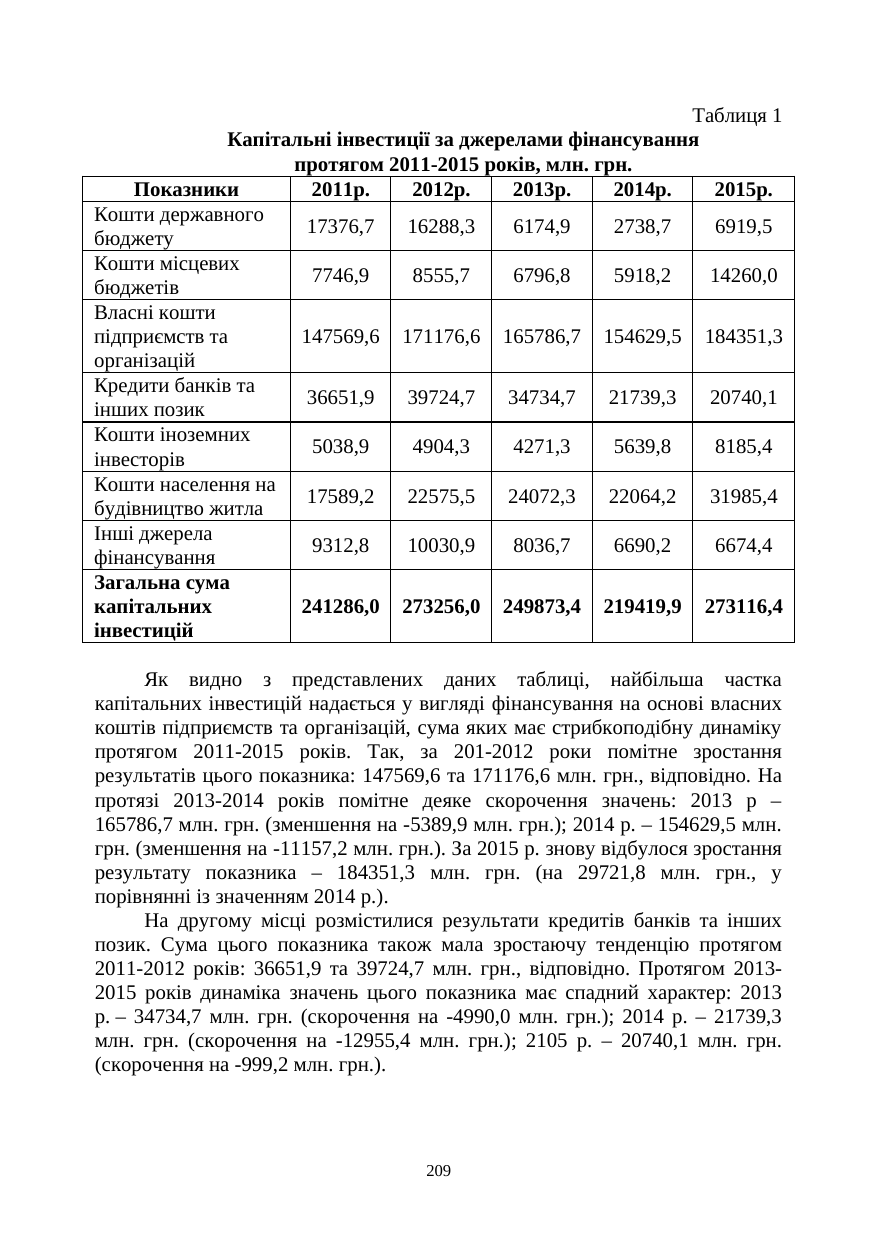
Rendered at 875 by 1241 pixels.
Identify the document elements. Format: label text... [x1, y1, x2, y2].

table_cell 22064,2 [593, 472, 692, 520]
table_cell 4271,3 [492, 423, 592, 471]
table_cell Кошти населення на будівництво житла [83, 472, 290, 520]
table_cell Кошти державного бюджету [83, 202, 290, 250]
table_cell 219419,9 [593, 570, 692, 642]
table_cell Загальна сума капітальних інвестицій [83, 570, 290, 642]
table_cell 4904,3 [391, 423, 491, 471]
table_cell 154629,5 [593, 300, 692, 372]
table_cell 34734,7 [492, 373, 592, 421]
table_cell 184351,3 [693, 300, 794, 372]
table_cell 5038,9 [291, 423, 390, 471]
table_cell Власні кошти підприємств та організацій [83, 300, 290, 372]
table_cell 17589,2 [291, 472, 390, 520]
table_cell 24072,3 [492, 472, 592, 520]
table_header Показники [83, 177, 290, 201]
table_cell 39724,7 [391, 373, 491, 421]
table_cell Інші джерела фінансування [83, 521, 290, 569]
table_cell 6674,4 [693, 521, 794, 569]
table_cell Кошти іноземних інвесторів [83, 423, 290, 471]
table_cell 10030,9 [391, 521, 491, 569]
table_cell 21739,3 [593, 373, 692, 421]
table_cell 16288,3 [391, 202, 491, 250]
table_cell 17376,7 [291, 202, 390, 250]
table_header 2012р. [391, 177, 491, 201]
table_cell 9312,8 [291, 521, 390, 569]
table_cell 171176,6 [391, 300, 491, 372]
table_cell 147569,6 [291, 300, 390, 372]
table_cell 6796,8 [492, 251, 592, 299]
table_cell 36651,9 [291, 373, 390, 421]
table_cell 8185,4 [693, 423, 794, 471]
table_header 2013р. [492, 177, 592, 201]
table_cell 249873,4 [492, 570, 592, 642]
table_cell 273256,0 [391, 570, 491, 642]
table_cell 22575,5 [391, 472, 491, 520]
table_cell 273116,4 [693, 570, 794, 642]
table_cell Кошти місцевих бюджетів [83, 251, 290, 299]
text Капітальні інвестиції за джерелами фінансування [94, 127, 782, 151]
table_header 2015р. [693, 177, 794, 201]
table_header 2014р. [593, 177, 692, 201]
table_cell 241286,0 [291, 570, 390, 642]
table_cell 2738,7 [593, 202, 692, 250]
table_cell 6174,9 [492, 202, 592, 250]
table_cell 5639,8 [593, 423, 692, 471]
text Таблиця 1 [94, 103, 782, 127]
table_cell 6919,5 [693, 202, 794, 250]
table_cell 20740,1 [693, 373, 794, 421]
table_cell 31985,4 [693, 472, 794, 520]
table_header 2011р. [291, 177, 390, 201]
text Як видно з представлених даних таблиці, найбільша частка капітальних інвестицій надається у вигляді фінансування на основі власних коштів підприємств та організацій, сума яких має стрибкоподібну динаміку протягом 2011-2015 років. Так, за 201-2012 роки помітне зростання результатів цього показника: 147569,6 та 171176,6 млн. грн., відповідно. На протязі 2013-2014 років помітне деяке скорочення значень: 2013 р – 165786,7 млн. грн. (зменшення на -5389,9 млн. грн.); 2014 р. – 154629,5 млн. грн. (зменшення на -11157,2 млн. грн.). За 2015 р. знову відбулося зростання результату показника – 184351,3 млн. грн. (на 29721,8 млн. грн., у порівнянні із значенням 2014 р.). [94, 667, 782, 908]
table_cell 14260,0 [693, 251, 794, 299]
table_cell 7746,9 [291, 251, 390, 299]
table_cell 8036,7 [492, 521, 592, 569]
table_cell 5918,2 [593, 251, 692, 299]
table_cell Кредити банків та інших позик [83, 373, 290, 421]
table_cell 6690,2 [593, 521, 692, 569]
table_cell 8555,7 [391, 251, 491, 299]
text На другому місці розмістилися результати кредитів банків та інших позик. Сума цього показника також мала зростаючу тенденцію протягом 2011-2012 років: 36651,9 та 39724,7 млн. грн., відповідно. Протягом 2013-2015 років динаміка значень цього показника має спадний характер: 2013 р. – 34734,7 млн. грн. (скорочення на -4990,0 млн. грн.); 2014 р. – 21739,3 млн. грн. (скорочення на -12955,4 млн. грн.); 2105 р. – 20740,1 млн. грн. (скорочення на -999,2 млн. грн.). [94, 908, 782, 1076]
table_cell 165786,7 [492, 300, 592, 372]
text протягом 2011-2015 років, млн. грн. [94, 151, 782, 176]
